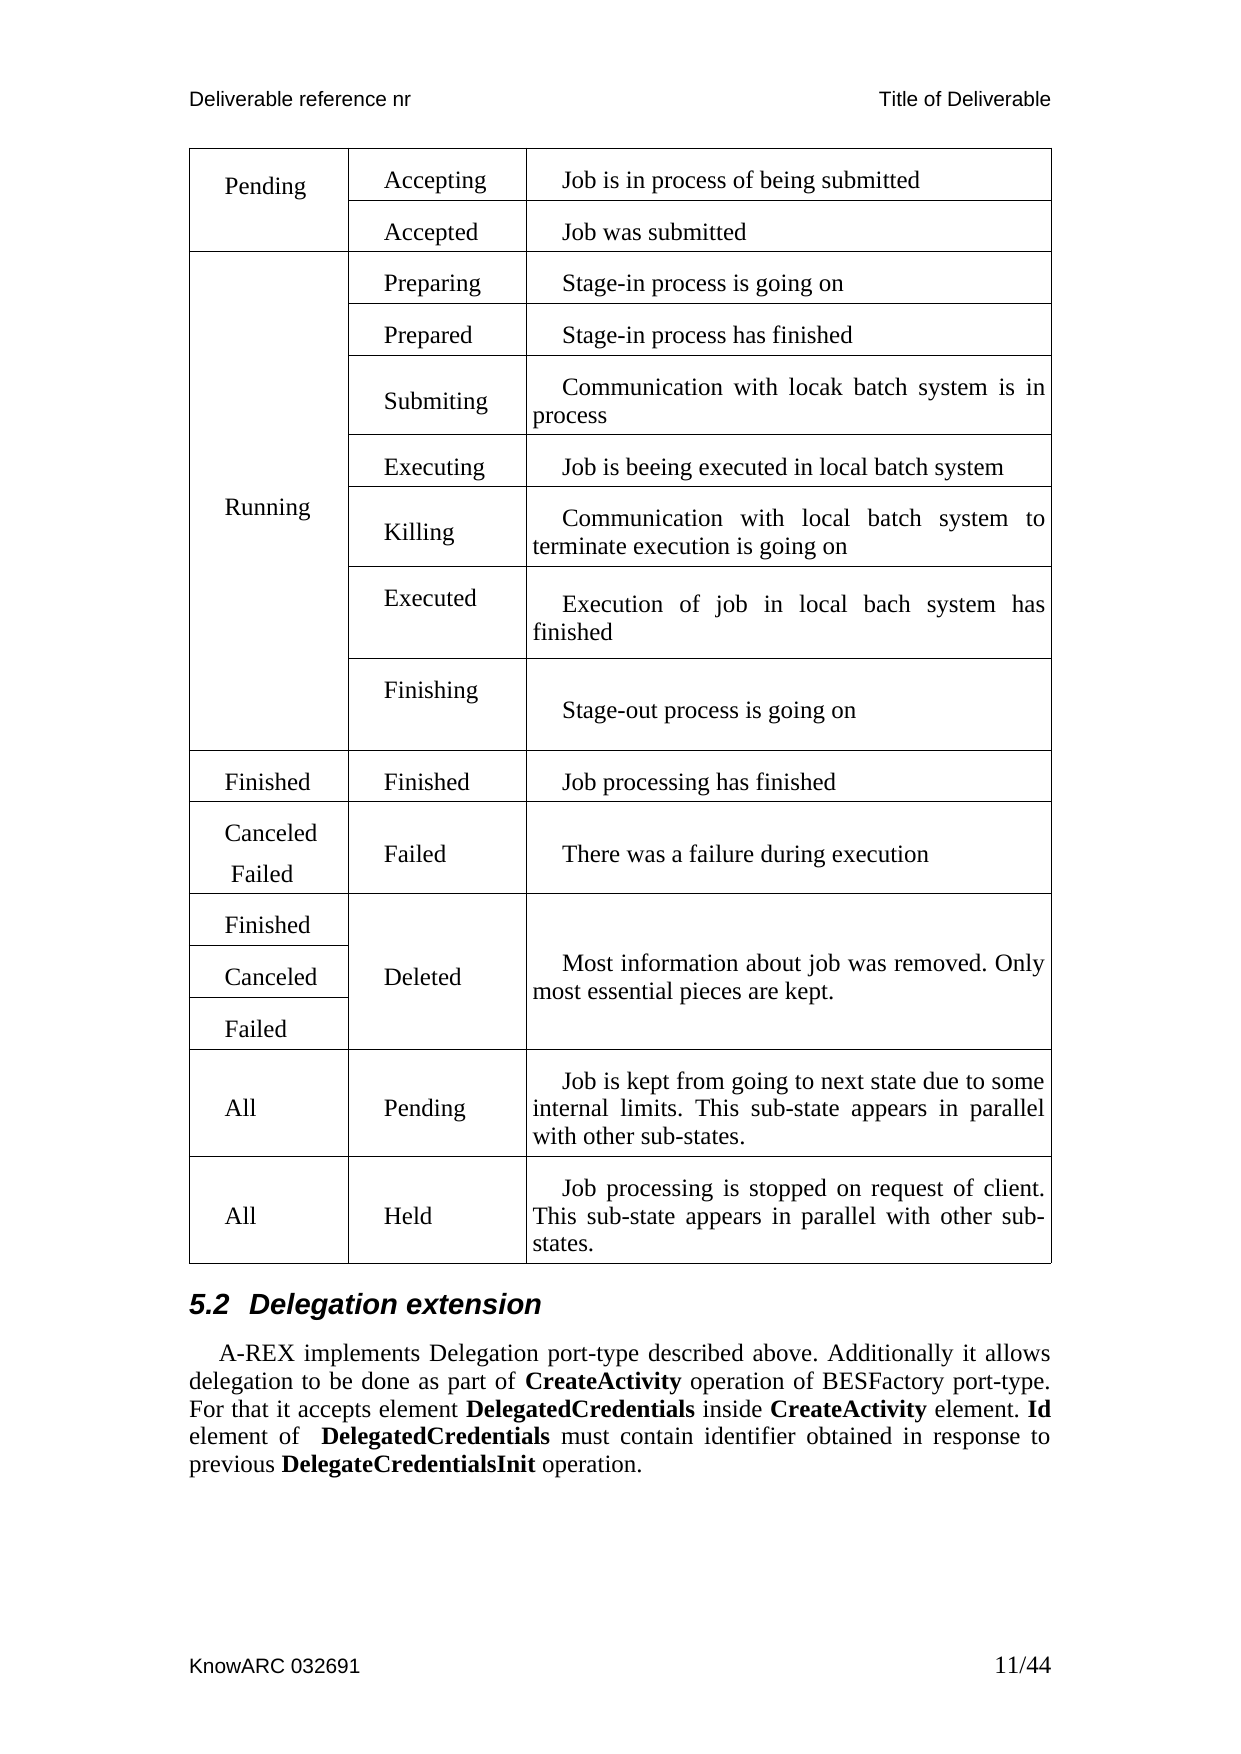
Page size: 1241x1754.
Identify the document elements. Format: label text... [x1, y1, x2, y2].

table_cell Submiting [349, 356, 526, 434]
table_header Preparing [349, 252, 526, 303]
table_cell Job is beeing executed in local batch system [527, 435, 1051, 486]
table_cell Killing [349, 487, 526, 566]
table_header Stage-in process is going on [527, 252, 1051, 303]
table_header Finished [190, 894, 348, 945]
table_header Accepting [349, 149, 526, 199]
table_cell Canceled [190, 946, 348, 997]
table_cell Deleted [349, 894, 526, 1048]
table_cell Canceled Failed [190, 802, 348, 893]
table_cell Accepted [349, 201, 526, 251]
table_header Job is in process of being submitted [527, 149, 1051, 199]
table_cell Communication with locak batch system is in process [527, 356, 1051, 434]
table_cell Held [349, 1157, 526, 1263]
subtitle Delegation extension [189, 1288, 1051, 1321]
text A-REX implements Delegation port-type described above. Additionally it allows delegation to be done as part of CreateActivity operation of BESFactory port-type. For that it accepts element DelegatedCredentials inside CreateActivity element. Id element of DelegatedCredentials must contain identifier obtained in response to previous DelegateCredentialsInit operation. [189, 1339, 1051, 1478]
table_cell Pending [190, 149, 348, 251]
table_cell Job was submitted [527, 201, 1051, 251]
table_cell Failed [349, 802, 526, 893]
table_cell Stage-out process is going on [527, 659, 1051, 749]
table_cell Job processing has finished [527, 751, 1051, 801]
table_cell Executing [349, 435, 526, 486]
table_cell Executed [349, 567, 526, 657]
table_cell There was a failure during execution [527, 802, 1051, 893]
table_cell Finishing [349, 659, 526, 749]
table_cell Execution of job in local bach system has finished [527, 567, 1051, 657]
table_cell Prepared [349, 304, 526, 355]
table_cell Pending [349, 1050, 526, 1156]
table_cell Stage-in process has finished [527, 304, 1051, 355]
table_cell Communication with local batch system to terminate execution is going on [527, 487, 1051, 566]
table_cell Most information about job was removed. Only most essential pieces are kept. [527, 894, 1051, 1048]
table_cell Job processing is stopped on request of client. This sub-state appears in parallel with other sub-states. [527, 1157, 1051, 1263]
table_cell All [190, 1050, 348, 1156]
table_cell All [190, 1157, 348, 1263]
table_cell Job is kept from going to next state due to some internal limits. This sub-state appears in parallel with other sub-states. [527, 1050, 1051, 1156]
table_cell Failed [190, 998, 348, 1048]
table_cell Running [190, 252, 348, 749]
table_cell Finished [349, 751, 526, 801]
table_cell Finished [190, 751, 348, 801]
